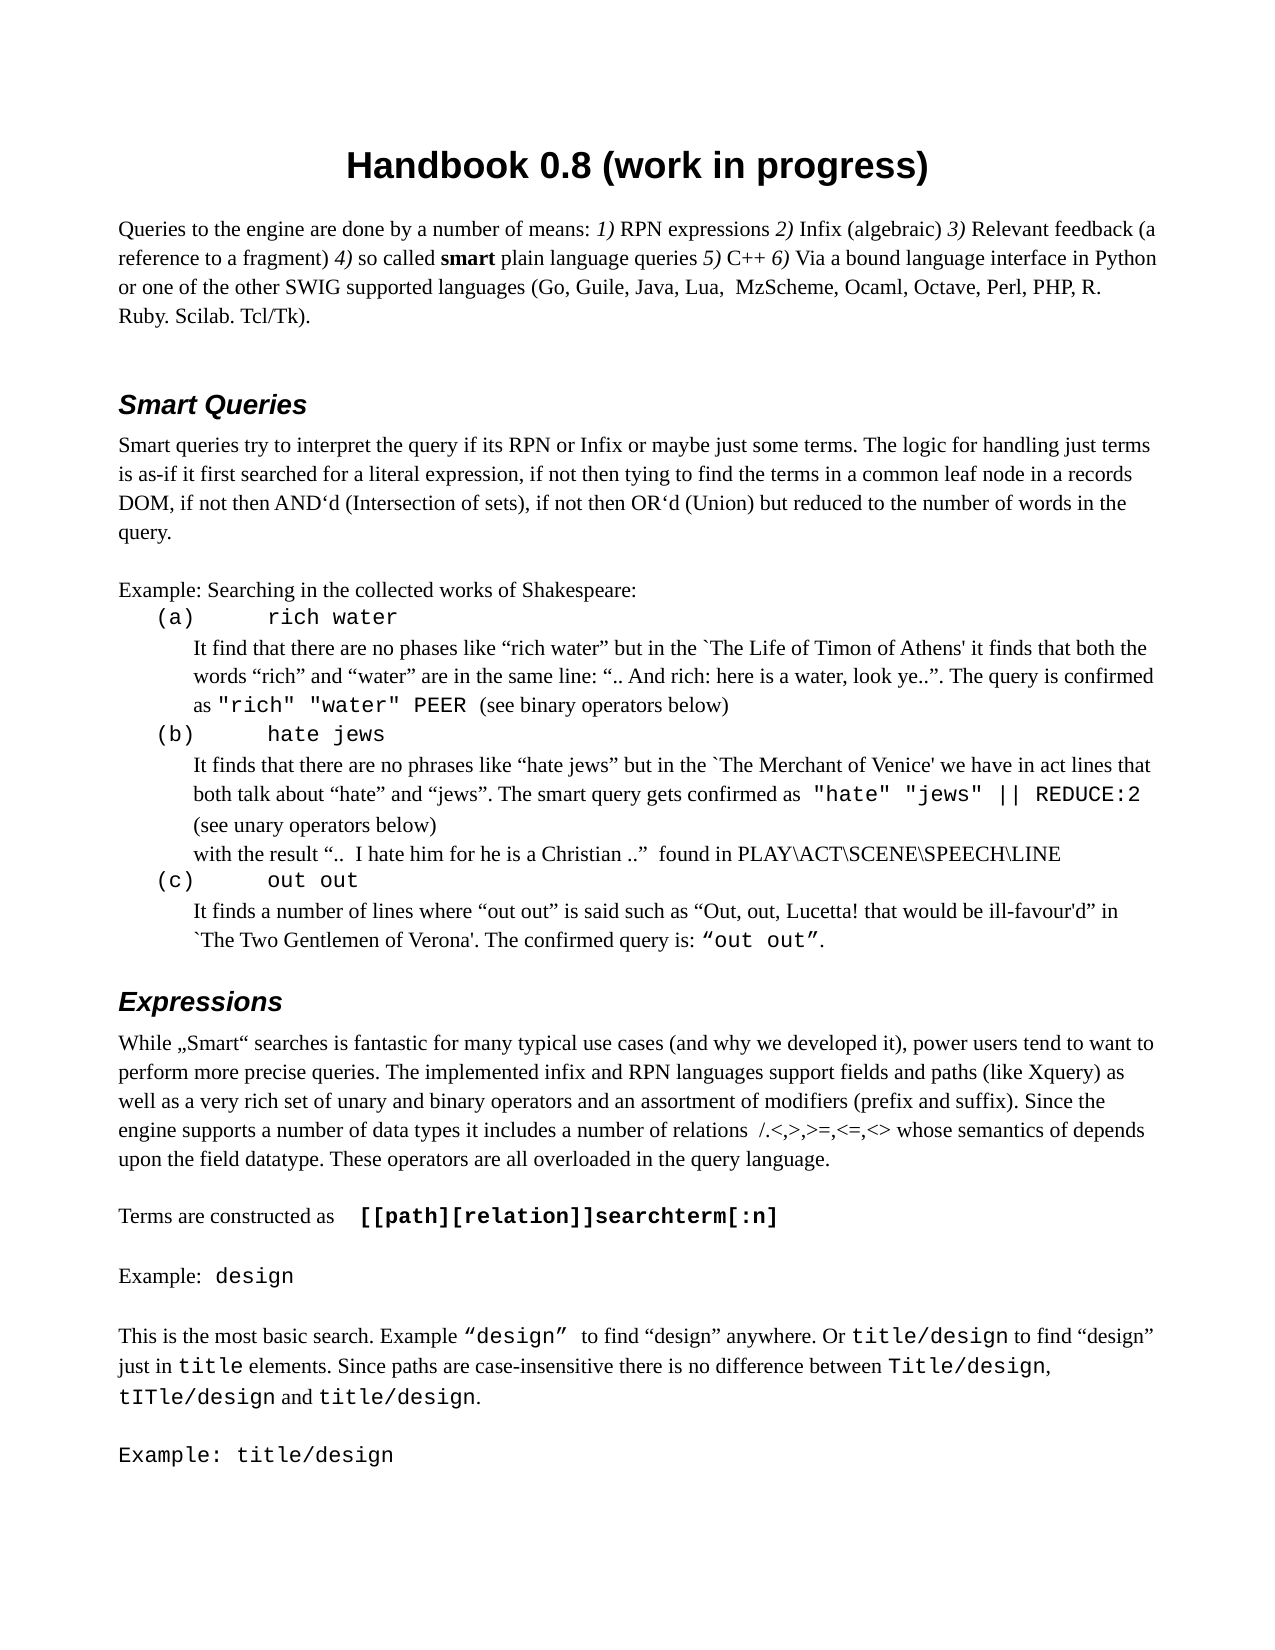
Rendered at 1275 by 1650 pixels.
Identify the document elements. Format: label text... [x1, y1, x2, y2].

text Queries to the engine are done by a number of means: 1) RPN expressions 2) Infix (algebraic) 3) Relevant feedback (a reference to a fragment) 4) so called smart plain language queries 5) C++ 6) Via a bound language interface in Python or one of the other SWIG supported languages (Go, Guile, Java, Lua, MzScheme, Ocaml, Octave, Perl, PHP, R. Ruby. Scilab. Tcl/Tk). [118, 216, 1157, 328]
list rich water [156, 606, 1157, 631]
list It finds a number of lines where “out out” is said such as “Out, out, Lucetta! that would be ill-favour'd” in `The Two Gentlemen of Verona'. The confirmed query is: “out out”. [156, 898, 1157, 954]
list with the result “.. I hate him for he is a Christian ..” found in PLAY\ACT\SCENE\SPEECH\LINE [156, 841, 1157, 866]
list It finds that there are no phrases like “hate jews” but in the `The Merchant of Venice' we have in act lines that both talk about “hate” and “jews”. The smart query gets confirmed as "hate" "jews" || REDUCE:2 (see unary operators below) [156, 752, 1157, 837]
text Smart queries try to interpret the query if its RPN or Infix or maybe just some terms. The logic for handling just terms is as-if it first searched for a literal expression, if not then tying to find the terms in a common leaf node in a records DOM, if not then AND‘d (Intersection of sets), if not then OR‘d (Union) but reduced to the number of words in the query. [118, 432, 1157, 544]
subtitle Smart Queries [118, 388, 1157, 420]
list out out [156, 869, 1157, 894]
text Example: Searching in the collected works of Shakespeare: [118, 577, 1157, 602]
list hate jews [156, 723, 1157, 748]
text While „Smart“ searches is fantastic for many typical use cases (and why we developed it), power users tend to want to perform more precise queries. The implemented infix and RPN languages support fields and paths (like Xquery) as well as a very rich set of unary and binary operators and an assortment of modifiers (prefix and suffix). Since the engine supports a number of data types it includes a number of relations /.<,>,>=,<=,<> whose semantics of depends upon the field datatype. These operators are all overloaded in the query language. [118, 1030, 1157, 1171]
text Terms are constructed as [[path][relation]]searchterm[:n] [118, 1203, 1157, 1230]
text Example: title/design [118, 1444, 1157, 1469]
text Example: design [118, 1263, 1157, 1290]
list It find that there are no phases like “rich water” but in the `The Life of Timon of Athens' it finds that both the words “rich” and “water” are in the same line: “.. And rich: here is a water, look ye..”. The query is confirmed as "rich" "water" PEER (see binary operators below) [156, 634, 1157, 719]
text This is the most basic search. Example “design” to find “design” anywhere. Or title/design to find “design” just in title elements. Since paths are case-insensitive there is no difference between Title/design, tITle/design and title/design. [118, 1323, 1157, 1411]
subtitle Expressions [118, 985, 1157, 1017]
